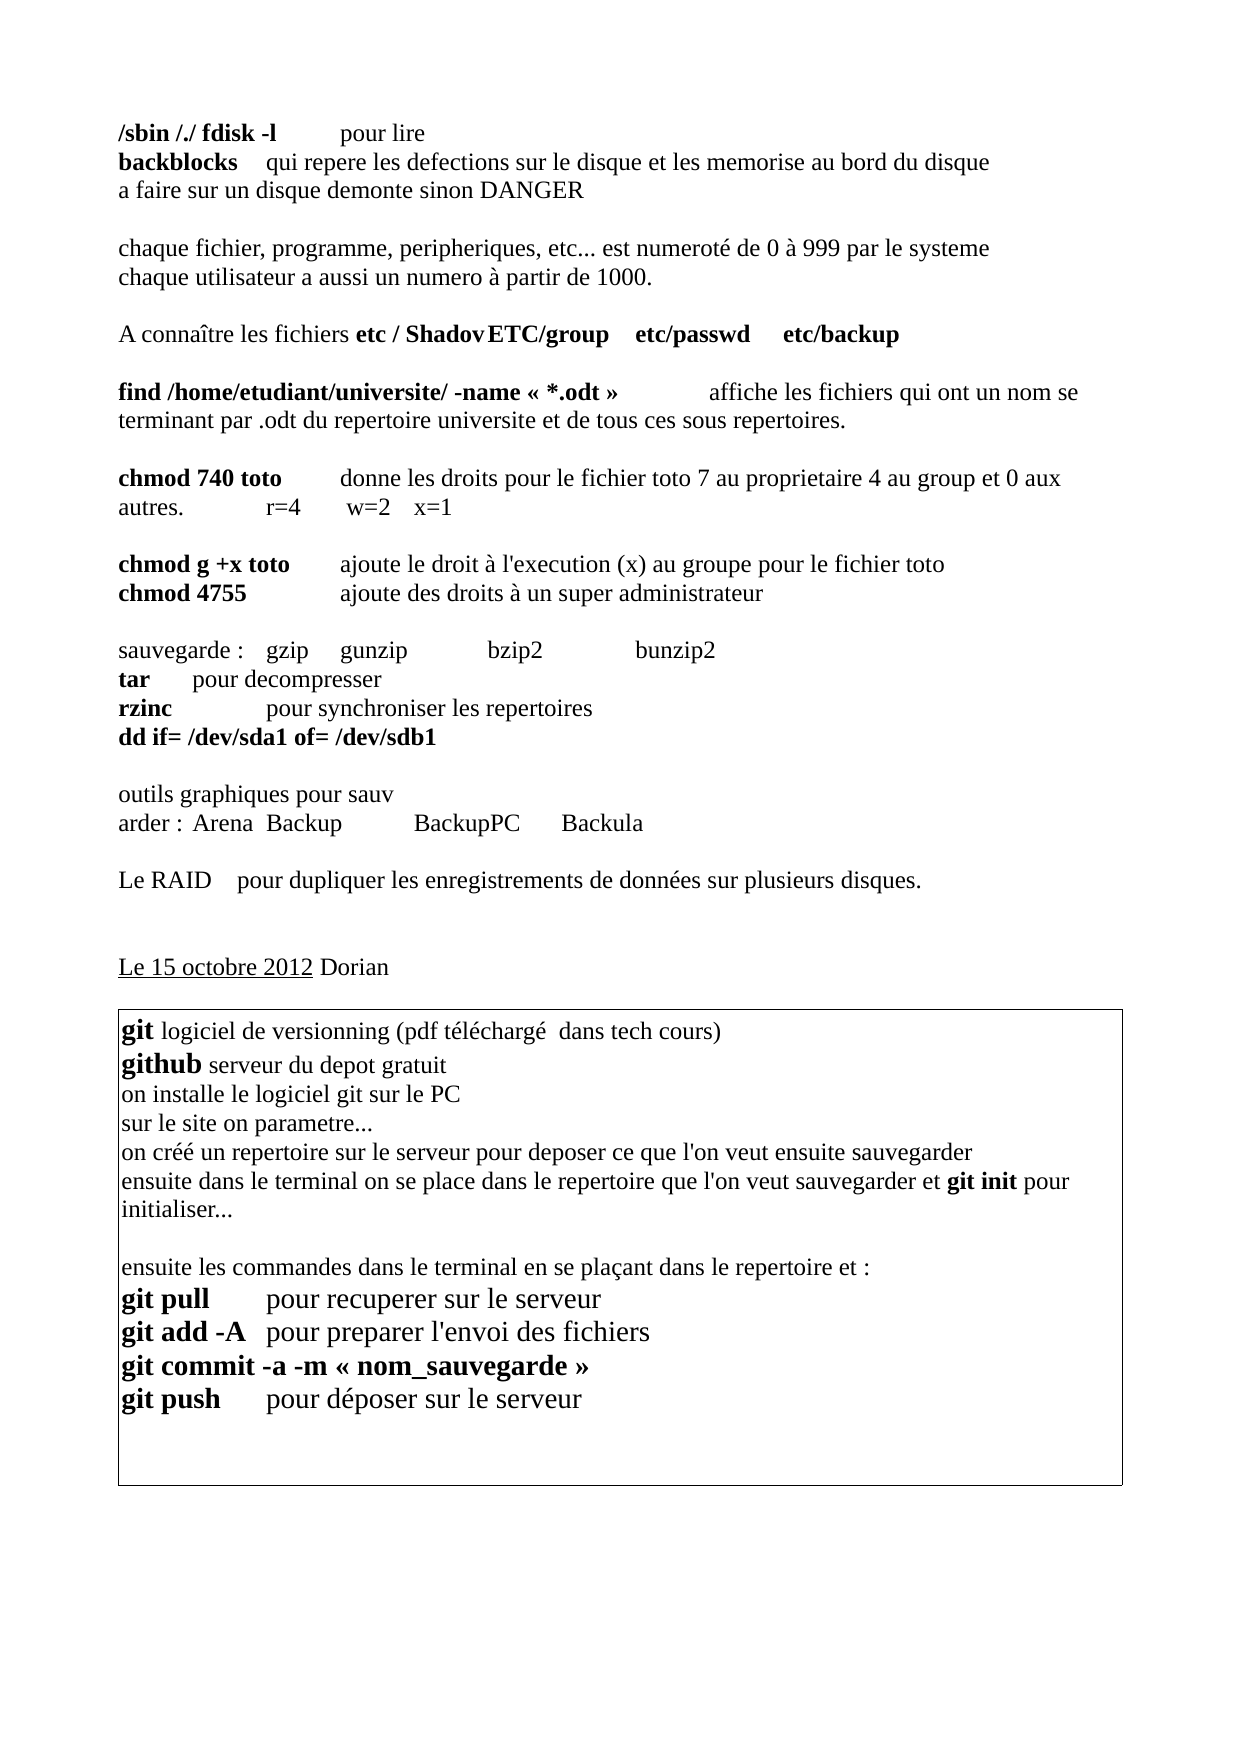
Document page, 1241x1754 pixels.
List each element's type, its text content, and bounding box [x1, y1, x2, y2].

text sauvegarde : gzip gunzip bzip2 bunzip2 [118, 636, 1122, 664]
text git add -A pour preparer l'envoi des fichiers [119, 1311, 1122, 1345]
text chaque fichier, programme, peripheriques, etc... est numeroté de 0 à 999 par le systeme [118, 233, 1122, 262]
text git pull pour recuperer sur le serveur [119, 1278, 1122, 1311]
text a faire sur un disque demonte sinon DANGER [118, 176, 1122, 204]
text git commit -a -m « nom_sauvegarde » [119, 1345, 1122, 1378]
text outils graphiques pour sauv [118, 779, 1122, 808]
text chmod 740 toto donne les droits pour le fichier toto 7 au proprietaire 4 au group et 0 aux autres. r=4 w=2 x=1 [118, 463, 1122, 521]
text chmod 4755 ajoute des droits à un super administrateur [118, 578, 1122, 607]
text /sbin /./ fdisk -l pour lire [118, 118, 1122, 147]
text dd if= /dev/sda1 of= /dev/sdb1 [118, 722, 1122, 751]
text chmod g +x toto ajoute le droit à l'execution (x) au groupe pour le fichier toto [118, 549, 1122, 578]
text chaque utilisateur a aussi un numero à partir de 1000. [118, 262, 1122, 291]
text tar pour decompresser [118, 664, 1122, 693]
text backblocks qui repere les defections sur le disque et les memorise au bord du disque [118, 147, 1122, 176]
text git logiciel de versionning (pdf téléchargé dans tech cours) [119, 1010, 1122, 1043]
text Le RAID pour dupliquer les enregistrements de données sur plusieurs disques. [118, 866, 1122, 894]
text github serveur du depot gratuit [119, 1043, 1122, 1076]
text A connaître les fichiers etc / Shadov ETC/group etc/passwd etc/backup [118, 319, 1122, 348]
text arder : Arena Backup BackupPC Backula [118, 808, 1122, 837]
text git push pour déposer sur le serveur [119, 1378, 1122, 1415]
text ensuite les commandes dans le terminal en se plaçant dans le repertoire et : [119, 1249, 1122, 1278]
text on installe le logiciel git sur le PC [119, 1076, 1122, 1105]
text find /home/etudiant/universite/ -name « *.odt » affiche les fichiers qui ont un nom se terminant par .odt du repertoire universite et de tous ces sous repertoires. [118, 377, 1122, 434]
text sur le site on parametre... [119, 1105, 1122, 1134]
text on créé un repertoire sur le serveur pour deposer ce que l'on veut ensuite sauvegarder [119, 1134, 1122, 1163]
text rzinc pour synchroniser les repertoires [118, 693, 1122, 722]
text Le 15 octobre 2012 Dorian [118, 952, 1122, 981]
text ensuite dans le terminal on se place dans le repertoire que l'on veut sauvegarder et git init pour initialiser... [119, 1163, 1122, 1223]
